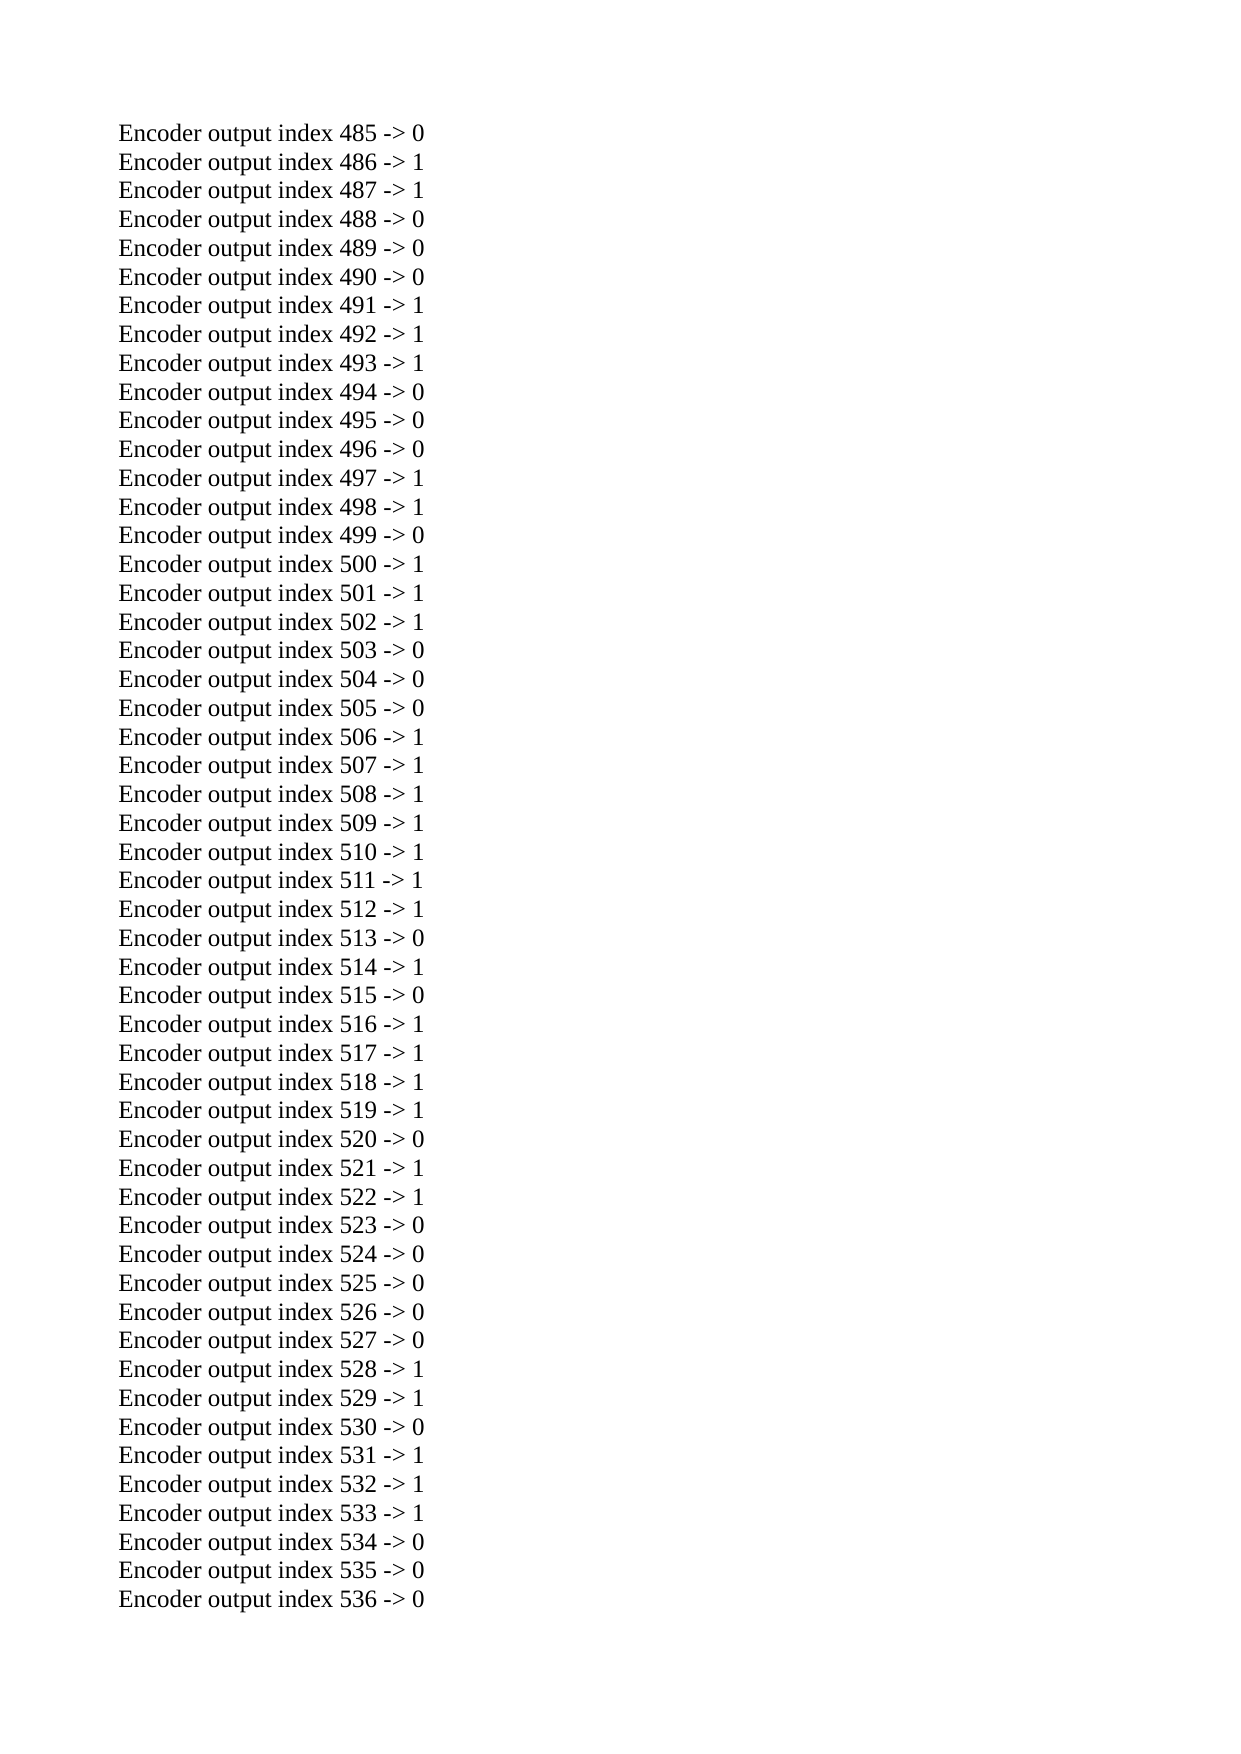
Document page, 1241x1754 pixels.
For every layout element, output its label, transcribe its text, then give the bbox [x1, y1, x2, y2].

text Encoder output index 521 -> 1 [118, 1153, 1122, 1182]
text Encoder output index 520 -> 0 [118, 1124, 1122, 1153]
text Encoder output index 490 -> 0 [118, 262, 1122, 291]
text Encoder output index 533 -> 1 [118, 1498, 1122, 1527]
text Encoder output index 506 -> 1 [118, 722, 1122, 751]
text Encoder output index 527 -> 0 [118, 1326, 1122, 1354]
text Encoder output index 507 -> 1 [118, 751, 1122, 779]
text Encoder output index 503 -> 0 [118, 636, 1122, 664]
text Encoder output index 529 -> 1 [118, 1383, 1122, 1412]
text Encoder output index 534 -> 0 [118, 1527, 1122, 1556]
text Encoder output index 528 -> 1 [118, 1354, 1122, 1383]
text Encoder output index 498 -> 1 [118, 492, 1122, 521]
text Encoder output index 502 -> 1 [118, 607, 1122, 636]
text Encoder output index 487 -> 1 [118, 176, 1122, 204]
text Encoder output index 509 -> 1 [118, 808, 1122, 837]
text Encoder output index 523 -> 0 [118, 1211, 1122, 1239]
text Encoder output index 494 -> 0 [118, 377, 1122, 406]
text Encoder output index 514 -> 1 [118, 952, 1122, 981]
text Encoder output index 530 -> 0 [118, 1412, 1122, 1441]
text Encoder output index 485 -> 0 [118, 118, 1122, 147]
text Encoder output index 536 -> 0 [118, 1584, 1122, 1613]
text Encoder output index 504 -> 0 [118, 664, 1122, 693]
text Encoder output index 488 -> 0 [118, 204, 1122, 233]
text Encoder output index 526 -> 0 [118, 1297, 1122, 1326]
text Encoder output index 535 -> 0 [118, 1556, 1122, 1584]
text Encoder output index 496 -> 0 [118, 434, 1122, 463]
text Encoder output index 505 -> 0 [118, 693, 1122, 722]
text Encoder output index 495 -> 0 [118, 406, 1122, 434]
text Encoder output index 522 -> 1 [118, 1182, 1122, 1211]
text Encoder output index 489 -> 0 [118, 233, 1122, 262]
text Encoder output index 492 -> 1 [118, 319, 1122, 348]
text Encoder output index 511 -> 1 [118, 866, 1122, 894]
text Encoder output index 513 -> 0 [118, 923, 1122, 952]
text Encoder output index 524 -> 0 [118, 1239, 1122, 1268]
text Encoder output index 517 -> 1 [118, 1038, 1122, 1067]
text Encoder output index 515 -> 0 [118, 981, 1122, 1009]
text Encoder output index 512 -> 1 [118, 894, 1122, 923]
text Encoder output index 499 -> 0 [118, 521, 1122, 549]
text Encoder output index 531 -> 1 [118, 1441, 1122, 1469]
text Encoder output index 532 -> 1 [118, 1469, 1122, 1498]
text Encoder output index 491 -> 1 [118, 291, 1122, 319]
text Encoder output index 493 -> 1 [118, 348, 1122, 377]
text Encoder output index 497 -> 1 [118, 463, 1122, 492]
text Encoder output index 501 -> 1 [118, 578, 1122, 607]
text Encoder output index 508 -> 1 [118, 779, 1122, 808]
text Encoder output index 519 -> 1 [118, 1096, 1122, 1124]
text Encoder output index 516 -> 1 [118, 1009, 1122, 1038]
text Encoder output index 518 -> 1 [118, 1067, 1122, 1096]
text Encoder output index 500 -> 1 [118, 549, 1122, 578]
text Encoder output index 510 -> 1 [118, 837, 1122, 866]
text Encoder output index 486 -> 1 [118, 147, 1122, 176]
text Encoder output index 525 -> 0 [118, 1268, 1122, 1297]
